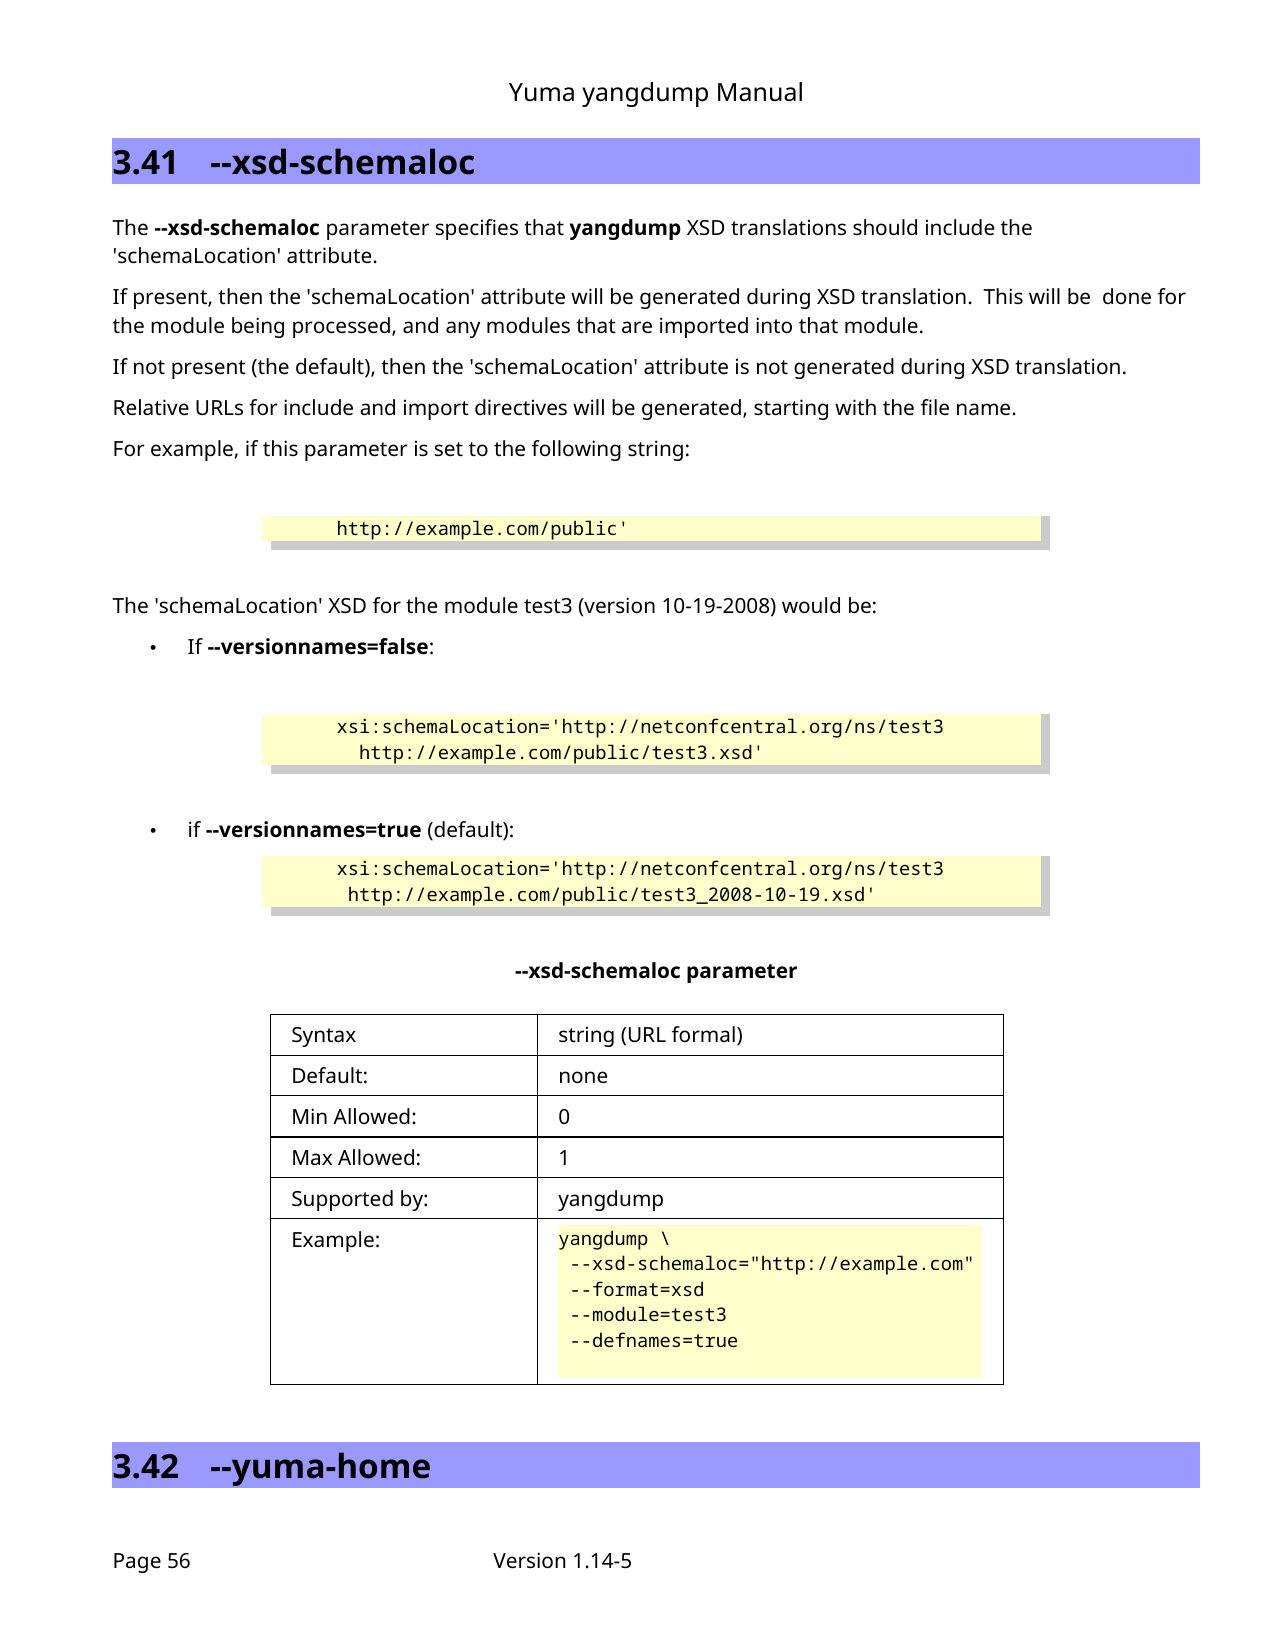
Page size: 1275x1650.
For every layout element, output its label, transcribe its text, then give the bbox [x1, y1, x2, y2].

table_cell Supported by: [271, 1178, 537, 1218]
text The 'schemaLocation' XSD for the module test3 (version 10-19-2008) would be: [112, 591, 1200, 619]
text For example, if this parameter is set to the following string: [112, 434, 1200, 462]
table_header string (URL formal) [538, 1015, 1003, 1054]
table_cell Example: [271, 1219, 537, 1384]
text The --xsd-schemaloc parameter specifies that yangdump XSD translations should include the 'schemaLocation' attribute. [112, 213, 1200, 270]
subtitle --xsd-schemaloc [112, 138, 1200, 184]
table_cell 0 [538, 1096, 1003, 1136]
table_cell Min Allowed: [271, 1096, 537, 1136]
text If not present (the default), then the 'schemaLocation' attribute is not generated during XSD translation. [112, 352, 1200, 380]
text xsi:schemaLocation='http://netconfcentral.org/ns/test3 http://example.com/public/test3.xsd' [262, 714, 1041, 765]
table_cell none [538, 1056, 1003, 1095]
text If present, then the 'schemaLocation' attribute will be generated during XSD translation. This will be done for the module being processed, and any modules that are imported into that module. [112, 282, 1200, 339]
table_cell Max Allowed: [271, 1138, 537, 1177]
table_cell yangdump [538, 1178, 1003, 1218]
subtitle --yuma-home [112, 1442, 1200, 1488]
table_cell 1 [538, 1138, 1003, 1177]
table_header Syntax [271, 1015, 537, 1054]
table_cell yangdump \ --xsd-schemaloc="http://example.com" --format=xsd --module=test3 --defnames=true [538, 1219, 1003, 1384]
text Relative URLs for include and import directives will be generated, starting with the file name. [112, 393, 1200, 421]
table_cell Default: [271, 1056, 537, 1095]
text xsi:schemaLocation='http://netconfcentral.org/ns/test3 http://example.com/public/test3_2008-10-19.xsd' [262, 856, 1041, 907]
list If --versionnames=false: [150, 632, 1200, 660]
subtitle --xsd-schemaloc parameter [127, 957, 1185, 985]
text http://example.com/public' [262, 516, 1041, 541]
list if --versionnames=true (default): [150, 815, 1200, 843]
